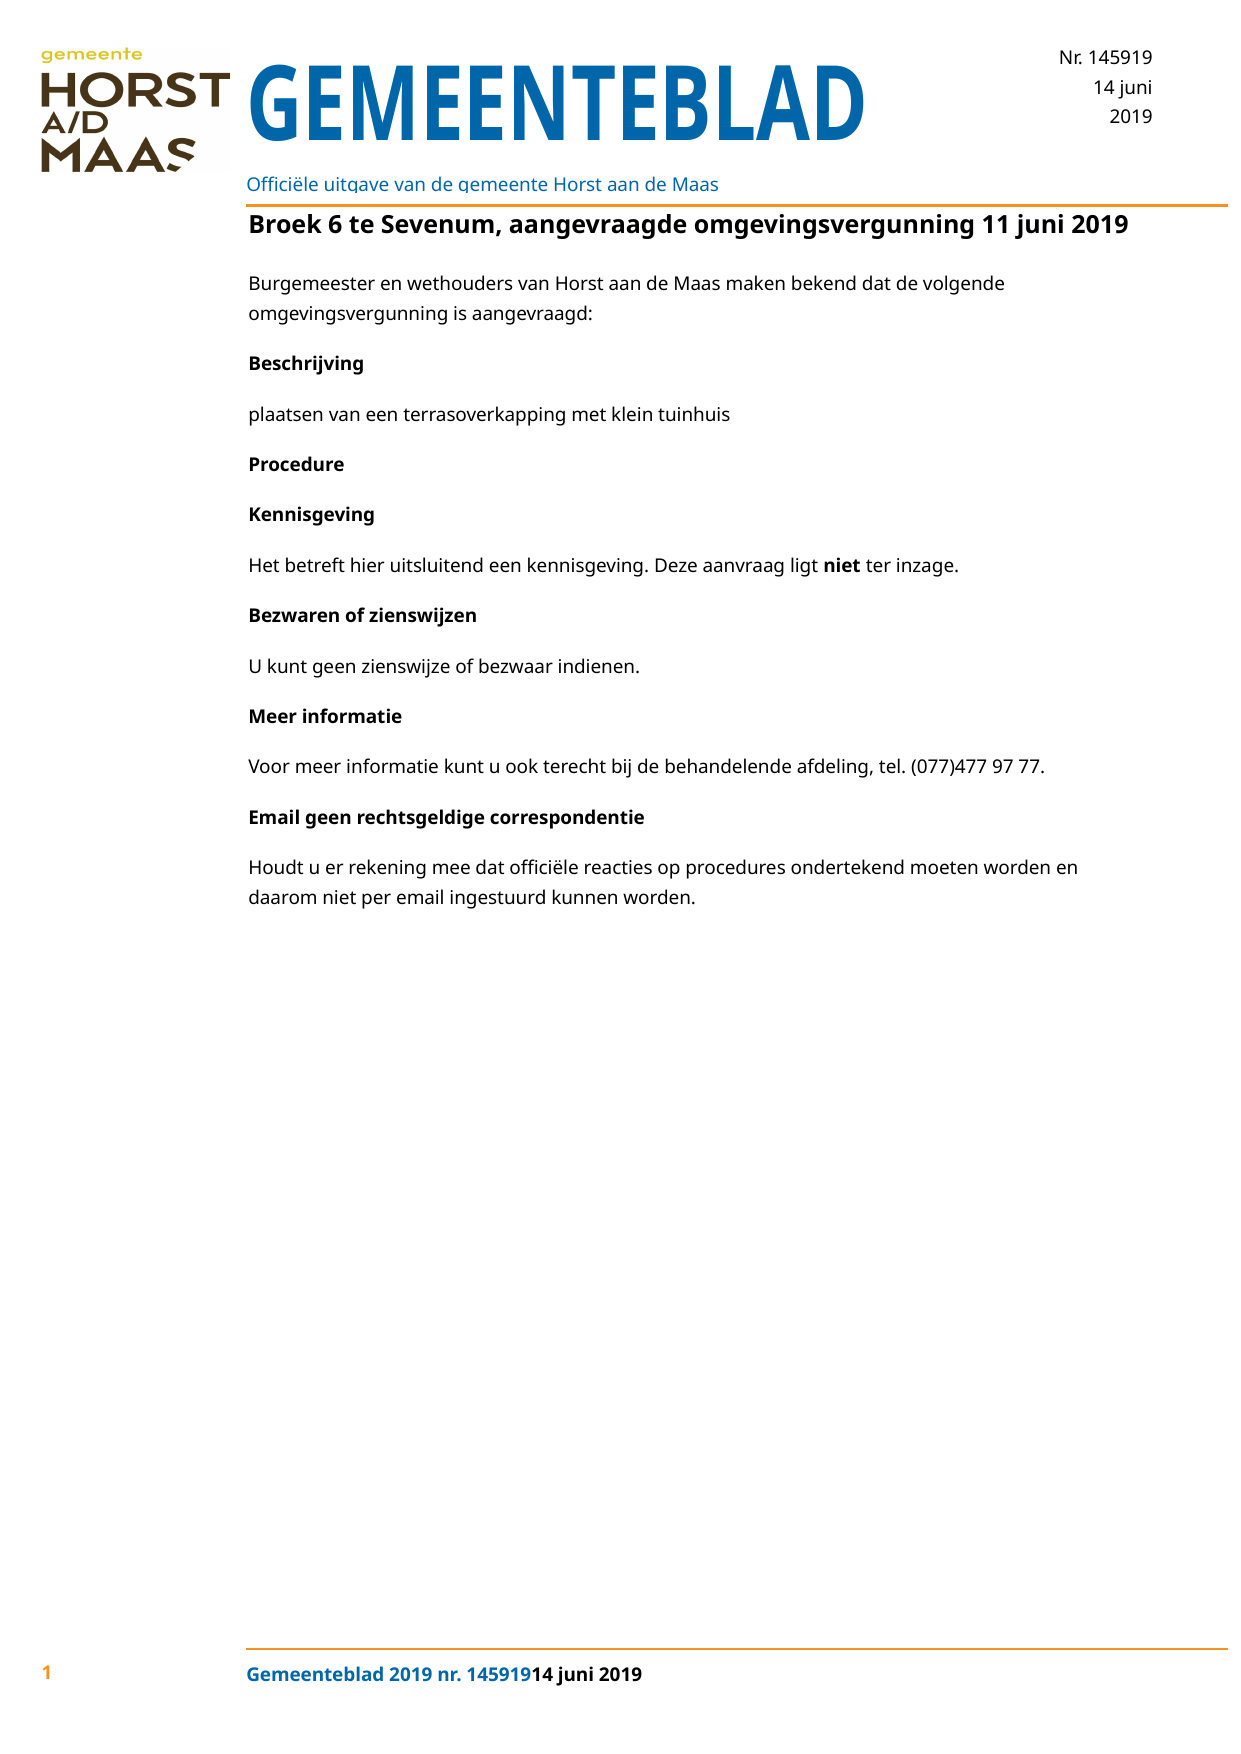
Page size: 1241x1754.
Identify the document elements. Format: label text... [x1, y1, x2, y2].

text U kunt geen zienswijze of bezwaar indienen. [248, 653, 1152, 678]
text Houdt u er rekening mee dat officiële reacties op procedures ondertekend moeten worden en daarom niet per email ingestuurd kunnen worden. [248, 854, 1152, 910]
text plaatsen van een terrasoverkapping met klein tuinhuis [248, 401, 1152, 426]
text Meer informatie [248, 703, 1152, 729]
text Beschrijving [248, 350, 1152, 376]
picture [41, 47, 231, 172]
text Kennisgeving [248, 502, 1152, 527]
text Het betreft hier uitsluitend een kennisgeving. Deze aanvraag ligt niet ter inzage. [248, 552, 1152, 578]
text Burgemeester en wethouders van Horst aan de Maas maken bekend dat de volgende omgevingsvergunning is aangevraagd: [248, 270, 1152, 326]
text Bezwaren of zienswijzen [248, 602, 1152, 628]
text Broek 6 te Sevenum, aangevraagde omgevingsvergunning 11 juni 2019 [248, 207, 1152, 241]
text Procedure [248, 451, 1152, 477]
text Email geen rechtsgeldige correspondentie [248, 804, 1152, 830]
text Voor meer informatie kunt u ook terecht bij de behandelende afdeling, tel. (077)477 97 77. [248, 754, 1152, 779]
